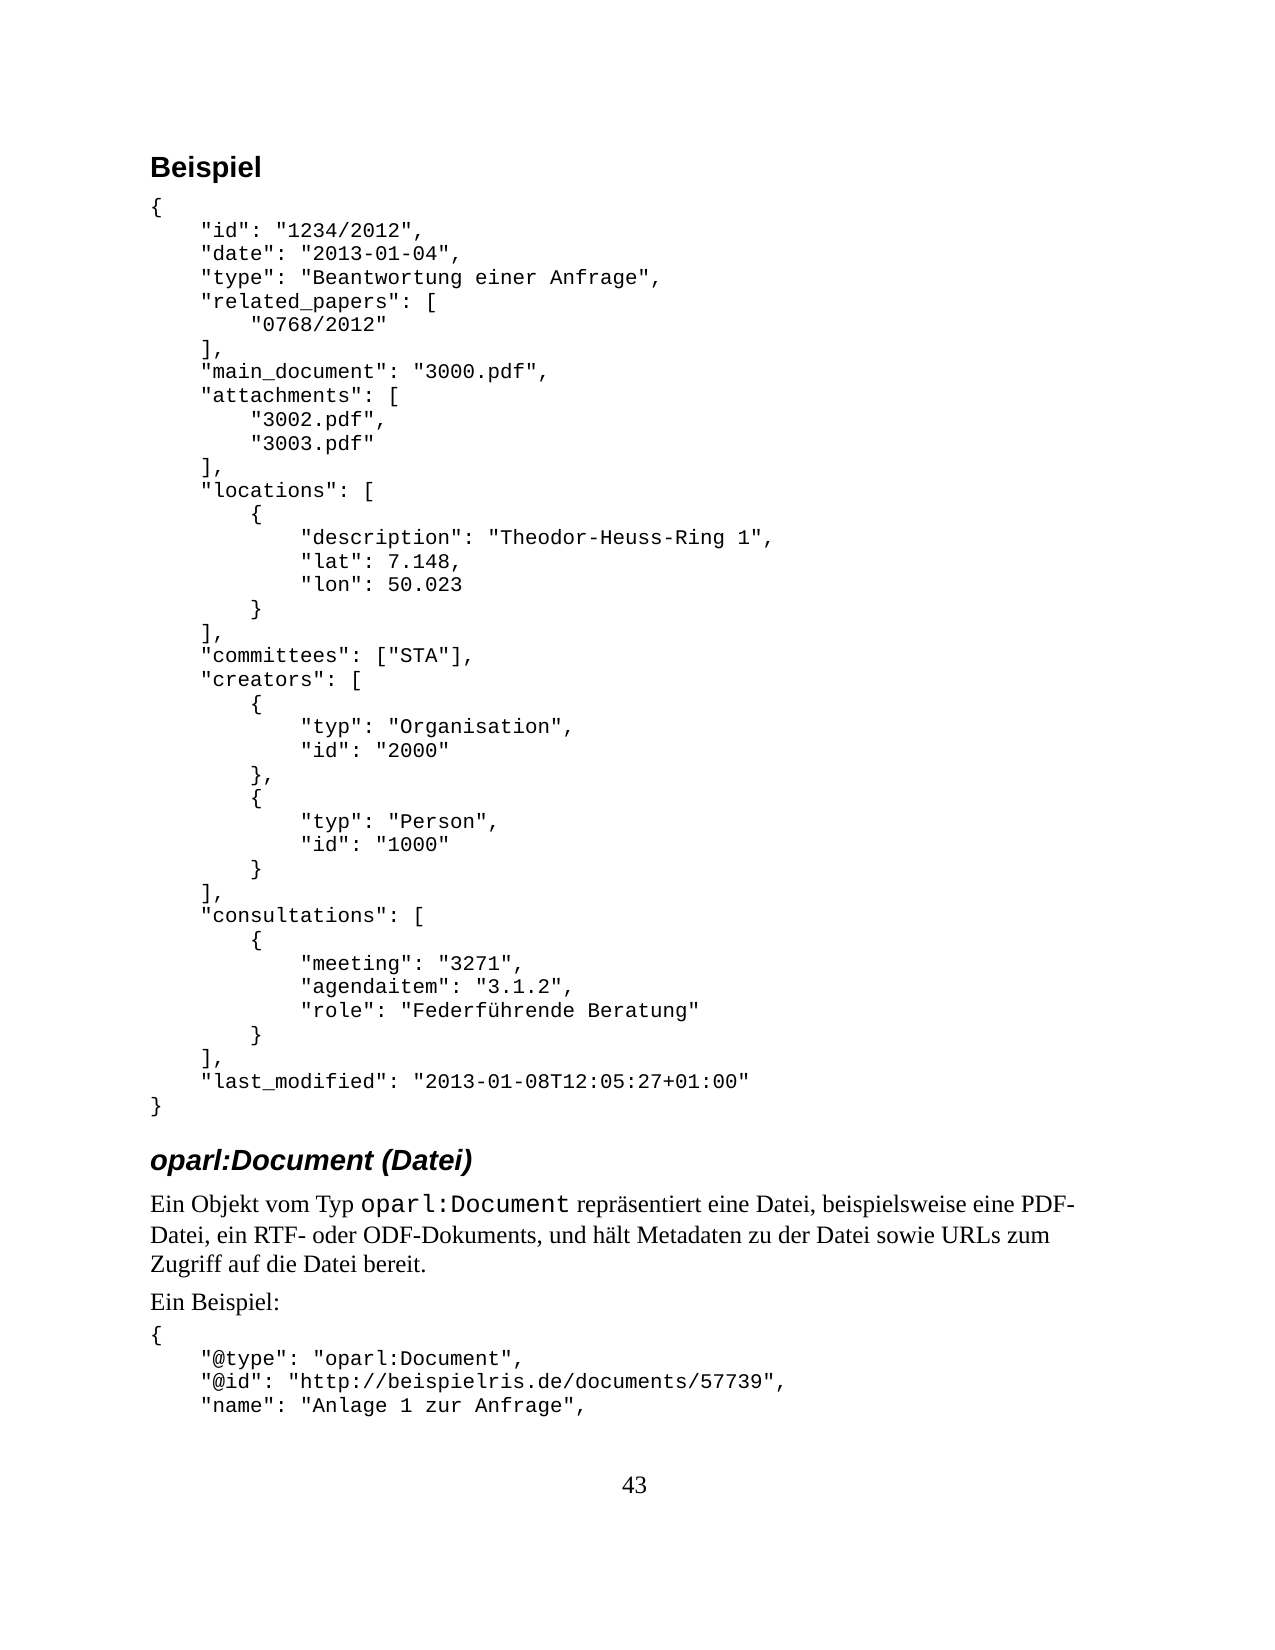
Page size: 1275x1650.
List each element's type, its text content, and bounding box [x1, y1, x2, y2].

text } [150, 598, 1125, 622]
text "typ": "Person", [150, 811, 1125, 834]
text }, [150, 763, 1125, 787]
text "lon": 50.023 [150, 574, 1125, 598]
text { [150, 503, 1125, 527]
text "date": "2013-01-04", [150, 243, 1125, 267]
text "creators": [ [150, 669, 1125, 693]
text { [150, 787, 1125, 811]
text { [150, 1324, 1125, 1348]
text "locations": [ [150, 480, 1125, 503]
text "3002.pdf", [150, 409, 1125, 432]
subtitle oparl:Document (Datei) [150, 1143, 1125, 1177]
text "@type": "oparl:Document", [150, 1348, 1125, 1372]
text "agendaitem": "3.1.2", [150, 976, 1125, 1000]
text ], [150, 1047, 1125, 1071]
text "id": "2000" [150, 740, 1125, 763]
text "main_document": "3000.pdf", [150, 362, 1125, 385]
text "@id": "http://beispielris.de/documents/57739", [150, 1372, 1125, 1395]
text Ein Objekt vom Typ oparl:Document repräsentiert eine Datei, beispielsweise eine PDF-Datei, ein RTF- oder ODF-Dokuments, und hält Metadaten zu der Datei sowie URLs zum Zugriff auf die Datei bereit. [150, 1189, 1125, 1278]
text "role": "Federführende Beratung" [150, 1000, 1125, 1024]
text ], [150, 338, 1125, 362]
text "description": "Theodor-Heuss-Ring 1", [150, 527, 1125, 551]
text "consultations": [ [150, 905, 1125, 929]
text "typ": "Organisation", [150, 716, 1125, 740]
text } [150, 1024, 1125, 1047]
text { [150, 929, 1125, 953]
text "lat": 7.148, [150, 551, 1125, 574]
text { [150, 196, 1125, 220]
text } [150, 858, 1125, 882]
text { [150, 693, 1125, 716]
text } [150, 1094, 1125, 1118]
text Ein Beispiel: [150, 1287, 1125, 1315]
text "committees": ["STA"], [150, 645, 1125, 669]
text "0768/2012" [150, 314, 1125, 338]
text "type": "Beantwortung einer Anfrage", [150, 267, 1125, 291]
text "3003.pdf" [150, 432, 1125, 456]
text "id": "1000" [150, 834, 1125, 858]
text "related_papers": [ [150, 291, 1125, 314]
text "name": "Anlage 1 zur Anfrage", [150, 1395, 1125, 1419]
text "attachments": [ [150, 385, 1125, 409]
text ], [150, 456, 1125, 480]
text "id": "1234/2012", [150, 220, 1125, 243]
text ], [150, 622, 1125, 645]
text "last_modified": "2013-01-08T12:05:27+01:00" [150, 1071, 1125, 1094]
subtitle Beispiel [150, 150, 1125, 183]
text ], [150, 882, 1125, 905]
text "meeting": "3271", [150, 953, 1125, 976]
